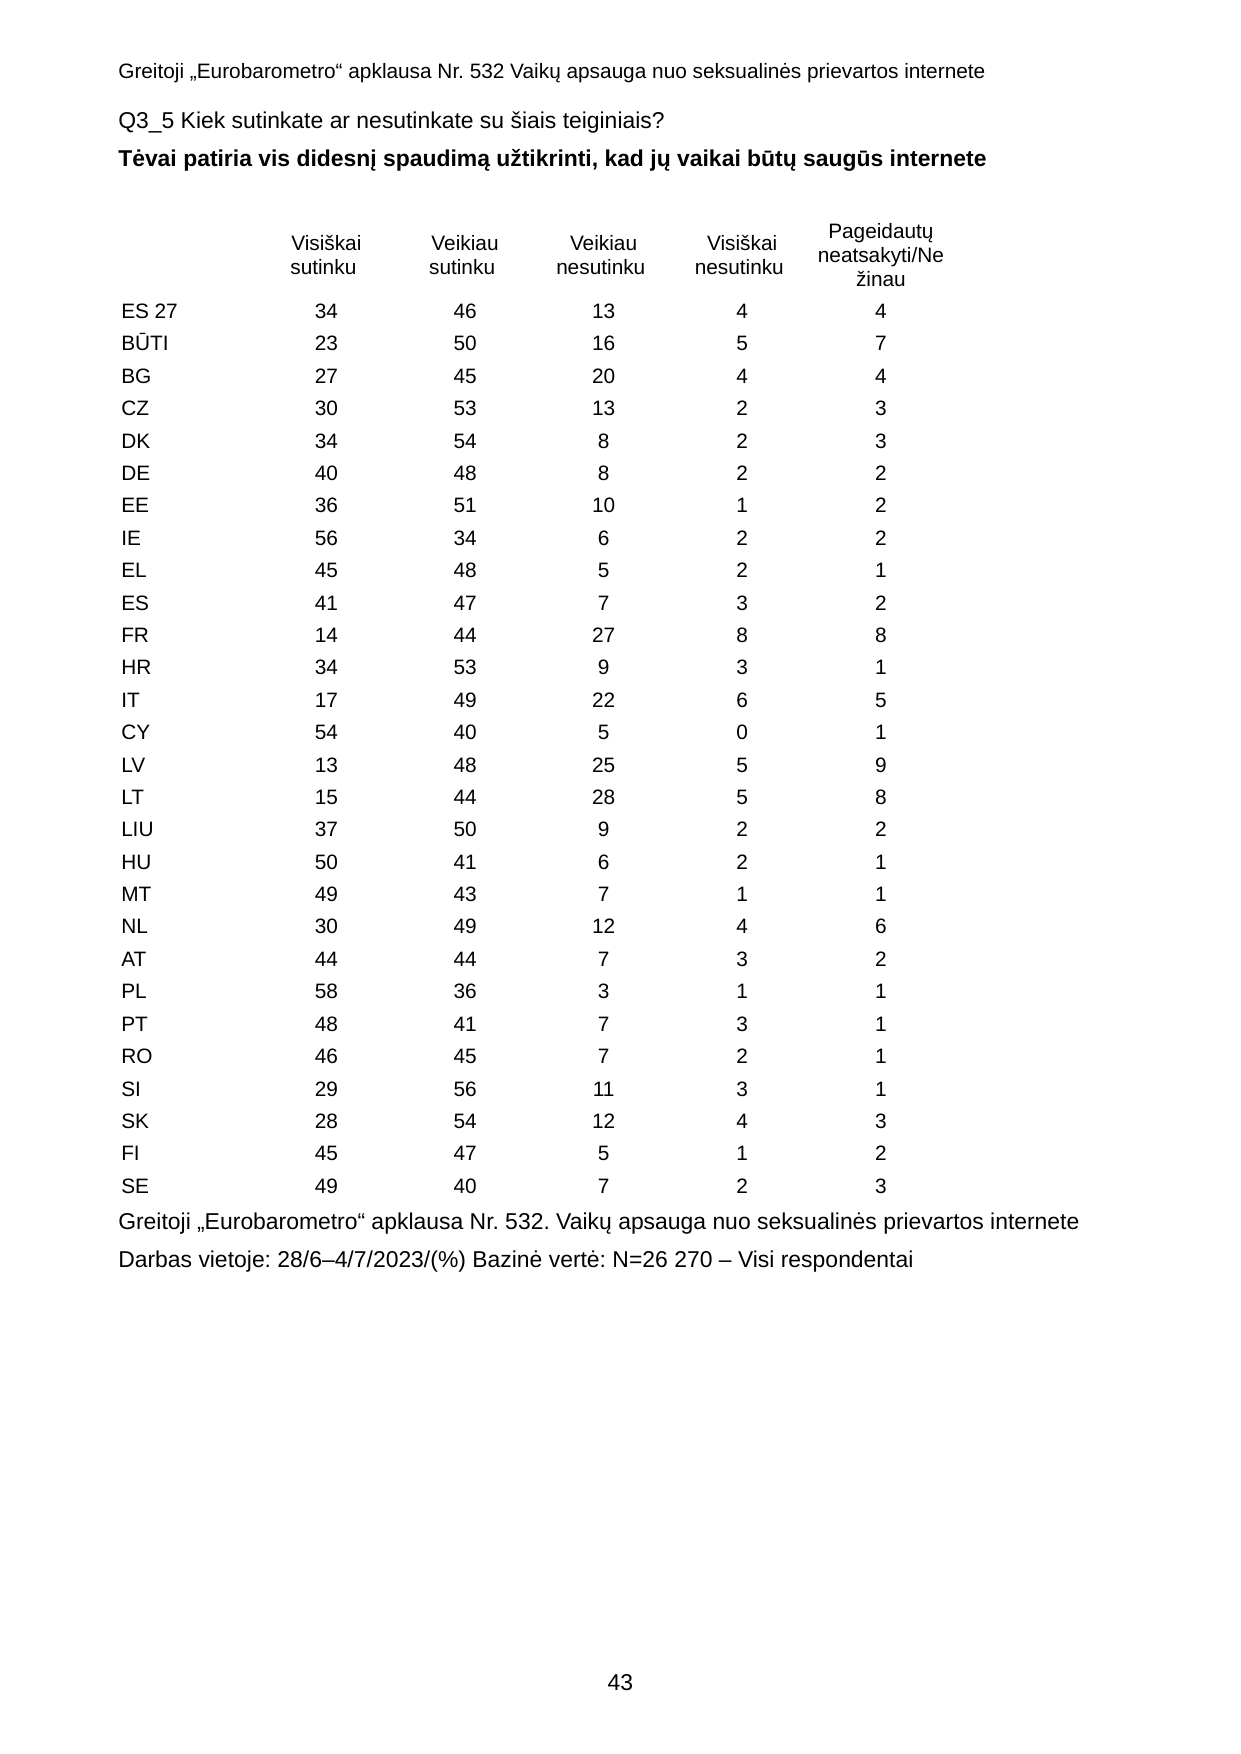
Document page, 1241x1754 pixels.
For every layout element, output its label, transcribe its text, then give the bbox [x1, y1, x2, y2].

table_cell DE [118, 457, 257, 489]
table_cell 27 [257, 360, 395, 392]
table_cell 44 [257, 943, 395, 975]
table_cell 48 [257, 1008, 395, 1040]
table_cell 40 [257, 457, 395, 489]
table_cell 4 [811, 360, 950, 392]
table_cell 2 [673, 424, 811, 457]
table_cell EL [118, 554, 257, 586]
table_cell 44 [395, 943, 534, 975]
table_cell 7 [534, 586, 673, 619]
table_cell 36 [395, 975, 534, 1007]
table_cell 51 [395, 489, 534, 521]
table_cell 47 [395, 1137, 534, 1169]
table_cell 16 [534, 327, 673, 359]
table_cell ES 27 [118, 295, 257, 327]
table_cell 1 [811, 554, 950, 586]
table_cell 34 [257, 295, 395, 327]
table_cell 7 [534, 1040, 673, 1072]
table_cell 30 [257, 910, 395, 943]
table_cell 0 [673, 716, 811, 748]
table_cell LIU [118, 813, 257, 845]
table_cell 41 [257, 586, 395, 619]
text Q3_5 Kiek sutinkate ar nesutinkate su šiais teiginiais? [118, 107, 1122, 133]
table_cell 47 [395, 586, 534, 619]
table_cell PL [118, 975, 257, 1007]
table_cell 3 [673, 651, 811, 683]
table_cell 45 [257, 554, 395, 586]
table_cell 28 [257, 1105, 395, 1137]
table_cell HU [118, 845, 257, 878]
table_cell 46 [395, 295, 534, 327]
table_cell 50 [257, 845, 395, 878]
table_cell SE [118, 1169, 257, 1202]
table_cell 1 [673, 975, 811, 1007]
table_cell 7 [534, 1008, 673, 1040]
table_cell 1 [811, 1072, 950, 1104]
table_cell 44 [395, 781, 534, 813]
table_cell 4 [673, 295, 811, 327]
table_cell 53 [395, 392, 534, 424]
table_cell 49 [395, 684, 534, 716]
table_cell 8 [811, 619, 950, 651]
text Greitoji „Eurobarometro“ apklausa Nr. 532. Vaikų apsauga nuo seksualinės prievartos internete [118, 1208, 1122, 1234]
table_cell 2 [673, 1169, 811, 1202]
table_cell 37 [257, 813, 395, 845]
table_cell BŪTI [118, 327, 257, 359]
table_cell 2 [811, 1137, 950, 1169]
table_cell 48 [395, 748, 534, 781]
table_cell 28 [534, 781, 673, 813]
table_cell 2 [673, 521, 811, 554]
table_cell 15 [257, 781, 395, 813]
table_cell RO [118, 1040, 257, 1072]
table_cell 43 [395, 878, 534, 910]
table_cell 1 [811, 975, 950, 1007]
table_cell 22 [534, 684, 673, 716]
table_cell 9 [534, 651, 673, 683]
table_cell 12 [534, 1105, 673, 1137]
table_cell 17 [257, 684, 395, 716]
table_cell LV [118, 748, 257, 781]
table_cell 34 [395, 521, 534, 554]
table_cell 27 [534, 619, 673, 651]
table_cell 40 [395, 1169, 534, 1202]
table_cell LT [118, 781, 257, 813]
table_cell 2 [811, 489, 950, 521]
table_cell 2 [811, 813, 950, 845]
table_cell 45 [257, 1137, 395, 1169]
table_cell 13 [257, 748, 395, 781]
table_cell 10 [534, 489, 673, 521]
table_cell AT [118, 943, 257, 975]
table_cell 6 [673, 684, 811, 716]
table_cell 4 [673, 360, 811, 392]
table_cell 9 [534, 813, 673, 845]
table_cell 58 [257, 975, 395, 1007]
table_cell 4 [673, 1105, 811, 1137]
table_cell 5 [673, 748, 811, 781]
table_cell 41 [395, 845, 534, 878]
table_cell 34 [257, 651, 395, 683]
table_cell 8 [673, 619, 811, 651]
table_cell 4 [673, 910, 811, 943]
table_cell 3 [673, 586, 811, 619]
table_cell 30 [257, 392, 395, 424]
table_cell FI [118, 1137, 257, 1169]
table_cell SK [118, 1105, 257, 1137]
table_cell 3 [673, 943, 811, 975]
table_cell 34 [257, 424, 395, 457]
table_cell 48 [395, 457, 534, 489]
table_cell 8 [534, 424, 673, 457]
table_cell 25 [534, 748, 673, 781]
table_cell 46 [257, 1040, 395, 1072]
table_cell 50 [395, 813, 534, 845]
table_cell 3 [811, 392, 950, 424]
table_cell EE [118, 489, 257, 521]
table_cell 13 [534, 295, 673, 327]
table_cell NL [118, 910, 257, 943]
table_cell 9 [811, 748, 950, 781]
table_cell 2 [811, 521, 950, 554]
table_cell 11 [534, 1072, 673, 1104]
table_cell 1 [811, 651, 950, 683]
table_cell 5 [673, 327, 811, 359]
table_cell 1 [811, 845, 950, 878]
table_cell 56 [395, 1072, 534, 1104]
table_cell 4 [811, 295, 950, 327]
table_cell 2 [811, 457, 950, 489]
table_cell 14 [257, 619, 395, 651]
table_header Veikiau sutinku [395, 215, 534, 295]
table_cell 3 [811, 424, 950, 457]
table_cell 7 [811, 327, 950, 359]
table_cell 3 [534, 975, 673, 1007]
table_cell 3 [811, 1105, 950, 1137]
table_cell 7 [534, 878, 673, 910]
table_cell 49 [395, 910, 534, 943]
table_cell DK [118, 424, 257, 457]
table_header Visiškai sutinku [257, 215, 395, 295]
table_cell 6 [811, 910, 950, 943]
table_header [118, 215, 257, 295]
table_cell 2 [811, 943, 950, 975]
table_cell 1 [811, 716, 950, 748]
table_cell 3 [673, 1008, 811, 1040]
table_header Veikiau nesutinku [534, 215, 673, 295]
table_cell BG [118, 360, 257, 392]
table_cell 5 [811, 684, 950, 716]
table_cell 6 [534, 845, 673, 878]
table_cell 1 [673, 1137, 811, 1169]
table_cell 49 [257, 1169, 395, 1202]
text Darbas vietoje: 28/6–4/7/2023/(%) Bazinė vertė: N=26 270 – Visi respondentai [118, 1246, 1122, 1272]
table_cell 44 [395, 619, 534, 651]
table_cell 40 [395, 716, 534, 748]
table_cell 45 [395, 360, 534, 392]
text Tėvai patiria vis didesnį spaudimą užtikrinti, kad jų vaikai būtų saugūs internete [118, 145, 1122, 171]
table_cell 54 [395, 1105, 534, 1137]
table_cell 41 [395, 1008, 534, 1040]
table_cell 29 [257, 1072, 395, 1104]
table_cell SI [118, 1072, 257, 1104]
table_cell 12 [534, 910, 673, 943]
table_cell 1 [673, 878, 811, 910]
table_header Pageidautų neatsakyti/Nežinau [811, 215, 950, 295]
table_cell IE [118, 521, 257, 554]
table_cell 2 [673, 392, 811, 424]
table_cell 8 [811, 781, 950, 813]
table_cell 13 [534, 392, 673, 424]
table_cell PT [118, 1008, 257, 1040]
table_cell 5 [673, 781, 811, 813]
table_cell 23 [257, 327, 395, 359]
table_cell IT [118, 684, 257, 716]
table_cell MT [118, 878, 257, 910]
table_cell 56 [257, 521, 395, 554]
table_cell FR [118, 619, 257, 651]
table_cell 2 [673, 1040, 811, 1072]
table_cell HR [118, 651, 257, 683]
table_cell CZ [118, 392, 257, 424]
table_cell 5 [534, 554, 673, 586]
table_cell 20 [534, 360, 673, 392]
table_cell 2 [673, 457, 811, 489]
table_cell 5 [534, 1137, 673, 1169]
table_cell 2 [673, 813, 811, 845]
table_cell 5 [534, 716, 673, 748]
table_cell 3 [673, 1072, 811, 1104]
table_cell 49 [257, 878, 395, 910]
table_cell 8 [534, 457, 673, 489]
table_cell 1 [811, 1008, 950, 1040]
table_cell 2 [673, 554, 811, 586]
table_cell 6 [534, 521, 673, 554]
table_cell 1 [811, 878, 950, 910]
table_cell 1 [673, 489, 811, 521]
table_cell 7 [534, 943, 673, 975]
table_cell ES [118, 586, 257, 619]
table_cell 7 [534, 1169, 673, 1202]
table_cell 45 [395, 1040, 534, 1072]
table_cell 50 [395, 327, 534, 359]
table_cell 54 [257, 716, 395, 748]
table_header Visiškai nesutinku [673, 215, 811, 295]
table_cell 1 [811, 1040, 950, 1072]
table_cell 36 [257, 489, 395, 521]
table_cell 3 [811, 1169, 950, 1202]
table_cell 54 [395, 424, 534, 457]
table_cell CY [118, 716, 257, 748]
table_cell 2 [673, 845, 811, 878]
table_cell 53 [395, 651, 534, 683]
table_cell 2 [811, 586, 950, 619]
table_cell 48 [395, 554, 534, 586]
